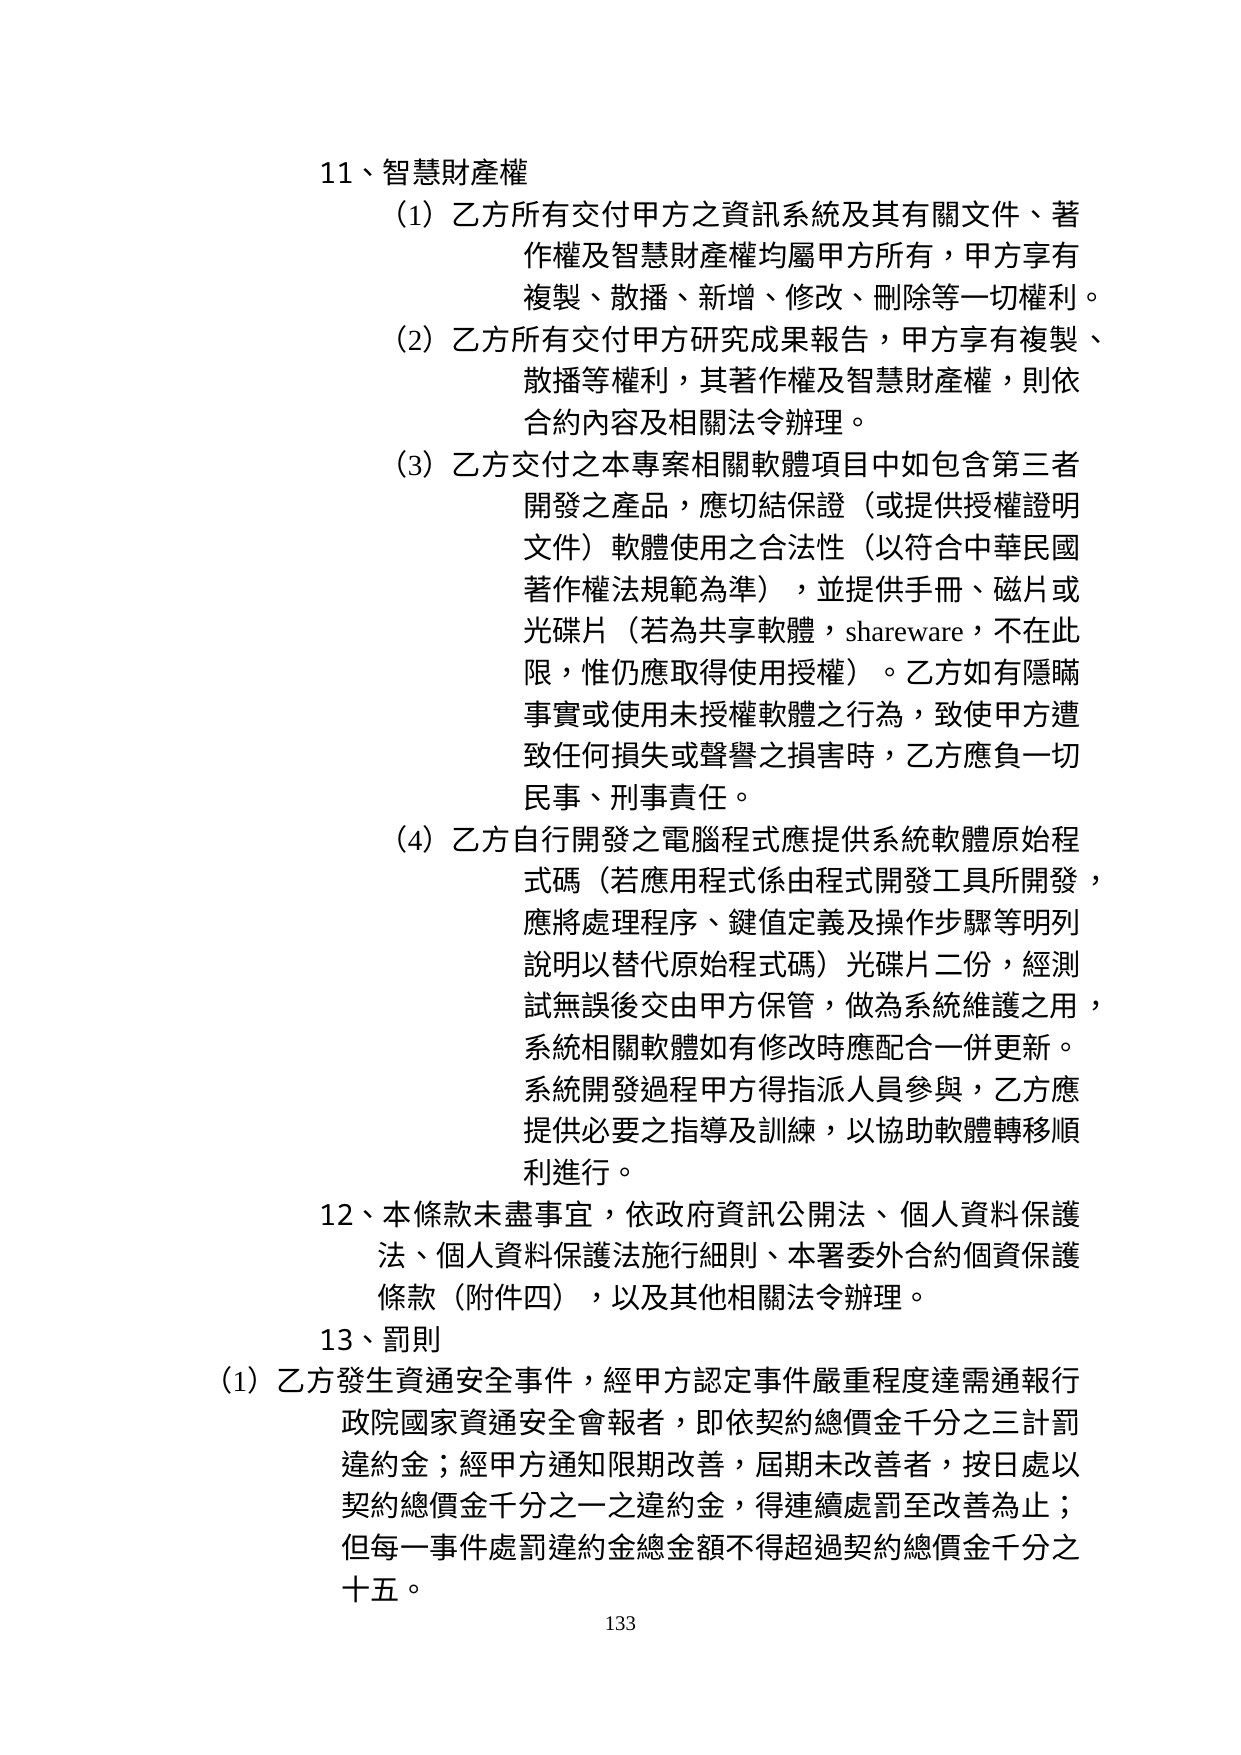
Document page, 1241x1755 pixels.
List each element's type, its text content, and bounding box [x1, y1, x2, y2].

list 乙方交付之本專案相關軟體項目中如包含第三者開發之產品，應切結保證（或提供授權證明文件）軟體使用之合法性（以符合中華民國著作權法規範為準），並提供手冊、磁片或光碟片（若為共享軟體，shareware，不在此限，惟仍應取得使用授權）。乙方如有隱瞞事實或使用未授權軟體之行為，致使甲方遭致任何損失或聲譽之損害時，乙方應負一切民事、刑事責任。 [378, 442, 1081, 817]
list 乙方發生資通安全事件，經甲方認定事件嚴重程度達需通報行政院國家資通安全會報者，即依契約總價金千分之三計罰違約金；經甲方通知限期改善，屆期未改善者，按日處以契約總價金千分之一之違約金，得連續處罰至改善為止；但每一事件處罰違約金總金額不得超過契約總價金千分之十五。 [203, 1358, 1081, 1608]
list 乙方自行開發之電腦程式應提供系統軟體原始程式碼（若應用程式係由程式開發工具所開發，應將處理程序、鍵值定義及操作步驟等明列說明以替代原始程式碼）光碟片二份，經測試無誤後交由甲方保管，做為系統維護之用，系統相關軟體如有修改時應配合一併更新。系統開發過程甲方得指派人員參與，乙方應提供必要之指導及訓練，以協助軟體轉移順利進行。 [378, 817, 1081, 1192]
list 乙方所有交付甲方之資訊系統及其有關文件、著作權及智慧財產權均屬甲方所有，甲方享有複製、散播、新增、修改、刪除等一切權利。 [378, 192, 1081, 317]
list 乙方所有交付甲方研究成果報告，甲方享有複製、散播等權利，其著作權及智慧財產權，則依合約內容及相關法令辦理。 [378, 317, 1081, 442]
list 罰則 [318, 1317, 1081, 1358]
list 本條款未盡事宜，依政府資訊公開法、個人資料保護法、個人資料保護法施行細則、本署委外合約個資保護條款（附件四），以及其他相關法令辦理。 [318, 1192, 1081, 1317]
list 智慧財產權 [318, 150, 1081, 192]
